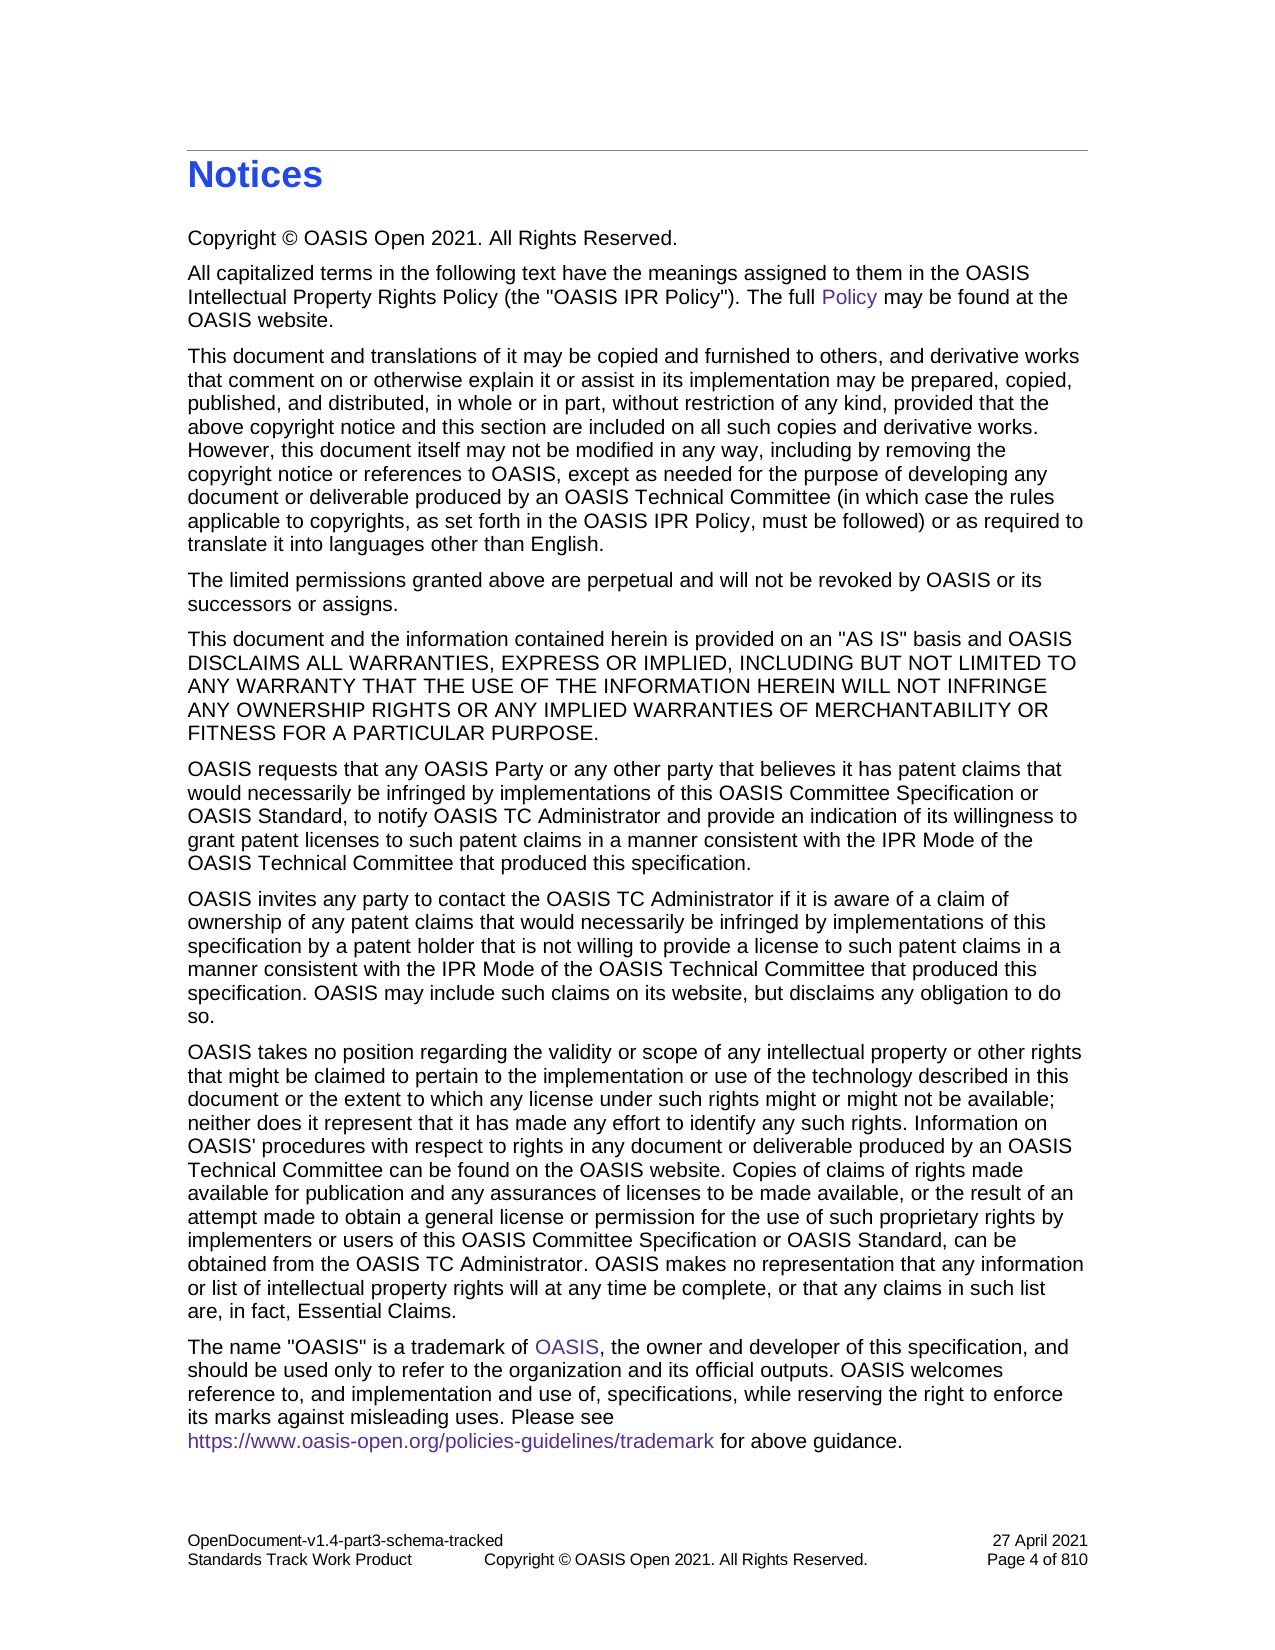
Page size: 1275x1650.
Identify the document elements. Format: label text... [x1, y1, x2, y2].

text This document and translations of it may be copied and furnished to others, and derivative works that comment on or otherwise explain it or assist in its implementation may be prepared, copied, published, and distributed, in whole or in part, without restriction of any kind, provided that the above copyright notice and this section are included on all such copies and derivative works. However, this document itself may not be modified in any way, including by removing the copyright notice or references to OASIS, except as needed for the purpose of developing any document or deliverable produced by an OASIS Technical Committee (in which case the rules applicable to copyrights, as set forth in the OASIS IPR Policy, must be followed) or as required to translate it into languages other than English. [187, 344, 1088, 556]
text OASIS invites any party to contact the OASIS TC Administrator if it is aware of a claim of ownership of any patent claims that would necessarily be infringed by implementations of this specification by a patent holder that is not willing to provide a license to such patent claims in a manner consistent with the IPR Mode of the OASIS Technical Committee that produced this specification. OASIS may include such claims on its website, but disclaims any obligation to do so. [187, 887, 1088, 1028]
text This document and the information contained herein is provided on an "AS IS" basis and OASIS DISCLAIMS ALL WARRANTIES, EXPRESS OR IMPLIED, INCLUDING BUT NOT LIMITED TO ANY WARRANTY THAT THE USE OF THE INFORMATION HEREIN WILL NOT INFRINGE ANY OWNERSHIP RIGHTS OR ANY IMPLIED WARRANTIES OF MERCHANTABILITY OR FITNESS FOR A PARTICULAR PURPOSE. [187, 628, 1088, 745]
text OASIS requests that any OASIS Party or any other party that believes it has patent claims that would necessarily be infringed by implementations of this OASIS Committee Specification or OASIS Standard, to notify OASIS TC Administrator and provide an indication of its willingness to grant patent licenses to such patent claims in a manner consistent with the IPR Mode of the OASIS Technical Committee that produced this specification. [187, 757, 1088, 875]
text The name "OASIS" is a trademark of OASIS, the owner and developer of this specification, and should be used only to refer to the organization and its official outputs. OASIS welcomes reference to, and implementation and use of, specifications, while reserving the right to enforce its marks against misleading uses. Please see https://www.oasis-open.org/policies-guidelines/trademark for above guidance. [187, 1335, 1088, 1453]
text OASIS takes no position regarding the validity or scope of any intellectual property or other rights that might be claimed to pertain to the implementation or use of the technology described in this document or the extent to which any license under such rights might or might not be available; neither does it represent that it has made any effort to identify any such rights. Information on OASIS' procedures with respect to rights in any document or deliverable produced by an OASIS Technical Committee can be found on the OASIS website. Copies of claims of rights made available for publication and any assurances of licenses to be made available, or the result of an attempt made to obtain a general license or permission for the use of such proprietary rights by implementers or users of this OASIS Committee Specification or OASIS Standard, can be obtained from the OASIS TC Administrator. OASIS makes no representation that any information or list of intellectual property rights will at any time be complete, or that any claims in such list are, in fact, Essential Claims. [187, 1041, 1088, 1323]
text Copyright © OASIS Open 2021. All Rights Reserved. [187, 226, 1088, 250]
subtitle Notices [187, 151, 1088, 195]
text All capitalized terms in the following text have the meanings assigned to them in the OASIS Intellectual Property Rights Policy (the "OASIS IPR Policy"). The full Policy may be found at the OASIS website. [187, 262, 1088, 332]
text The limited permissions granted above are perpetual and will not be revoked by OASIS or its successors or assigns. [187, 568, 1088, 616]
